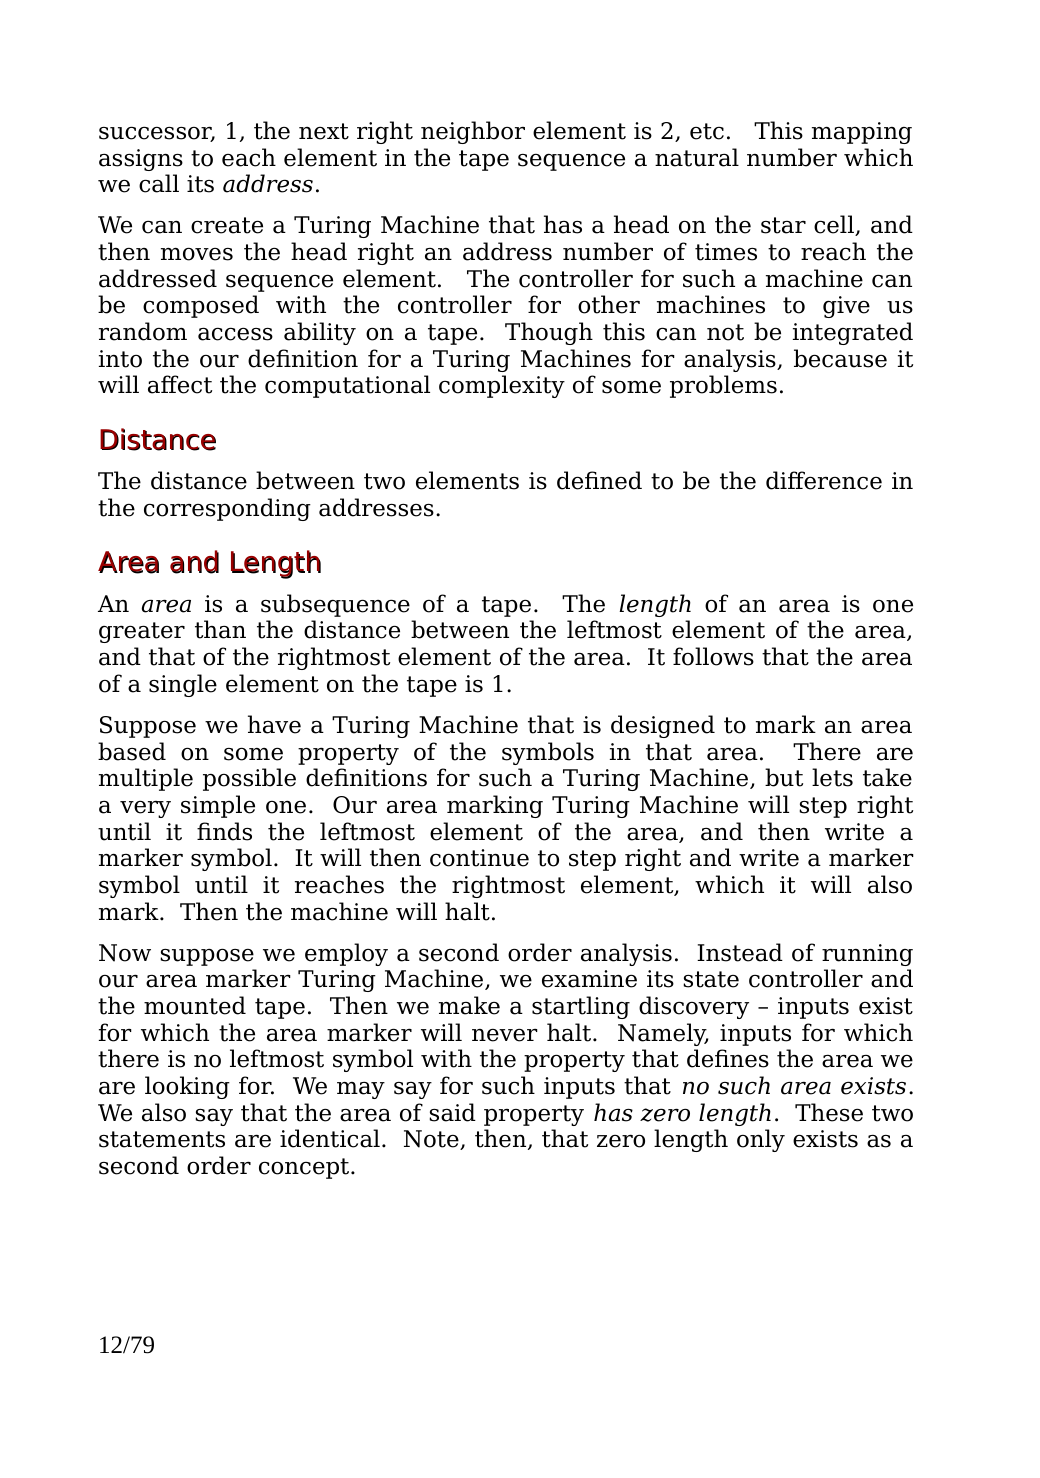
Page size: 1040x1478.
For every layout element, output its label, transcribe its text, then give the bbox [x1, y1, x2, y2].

text The distance between two elements is defined to be the difference in the corresponding addresses. [98, 468, 914, 522]
subtitle Distance [98, 424, 914, 456]
text Now suppose we employ a second order analysis. Instead of running our area marker Turing Machine, we examine its state controller and the mounted tape. Then we make a startling discovery – inputs exist for which the area marker will never halt. Namely, inputs for which there is no leftmost symbol with the property that defines the area we are looking for. We may say for such inputs that no such area exists. We also say that the area of said property has zero length. These two statements are identical. Note, then, that zero length only exists as a second order concept. [98, 940, 914, 1180]
text successor, 1, the next right neighbor element is 2, etc. This mapping assigns to each element in the tape sequence a natural number which we call its address. [98, 118, 914, 198]
text We can create a Turing Machine that has a head on the star cell, and then moves the head right an address number of times to reach the addressed sequence element. The controller for such a machine can be composed with the controller for other machines to give us random access ability on a tape. Though this can not be integrated into the our definition for a Turing Machines for analysis, because it will affect the computational complexity of some problems. [98, 213, 914, 399]
subtitle Area and Length [98, 547, 914, 578]
text An area is a subsequence of a tape. The length of an area is one greater than the distance between the leftmost element of the area, and that of the rightmost element of the area. It follows that the area of a single element on the tape is 1. [98, 591, 914, 697]
text Suppose we have a Turing Machine that is designed to mark an area based on some property of the symbols in that area. There are multiple possible definitions for such a Turing Machine, but lets take a very simple one. Our area marking Turing Machine will step right until it finds the leftmost element of the area, and then write a marker symbol. It will then continue to step right and write a marker symbol until it reaches the rightmost element, which it will also mark. Then the machine will halt. [98, 712, 914, 925]
